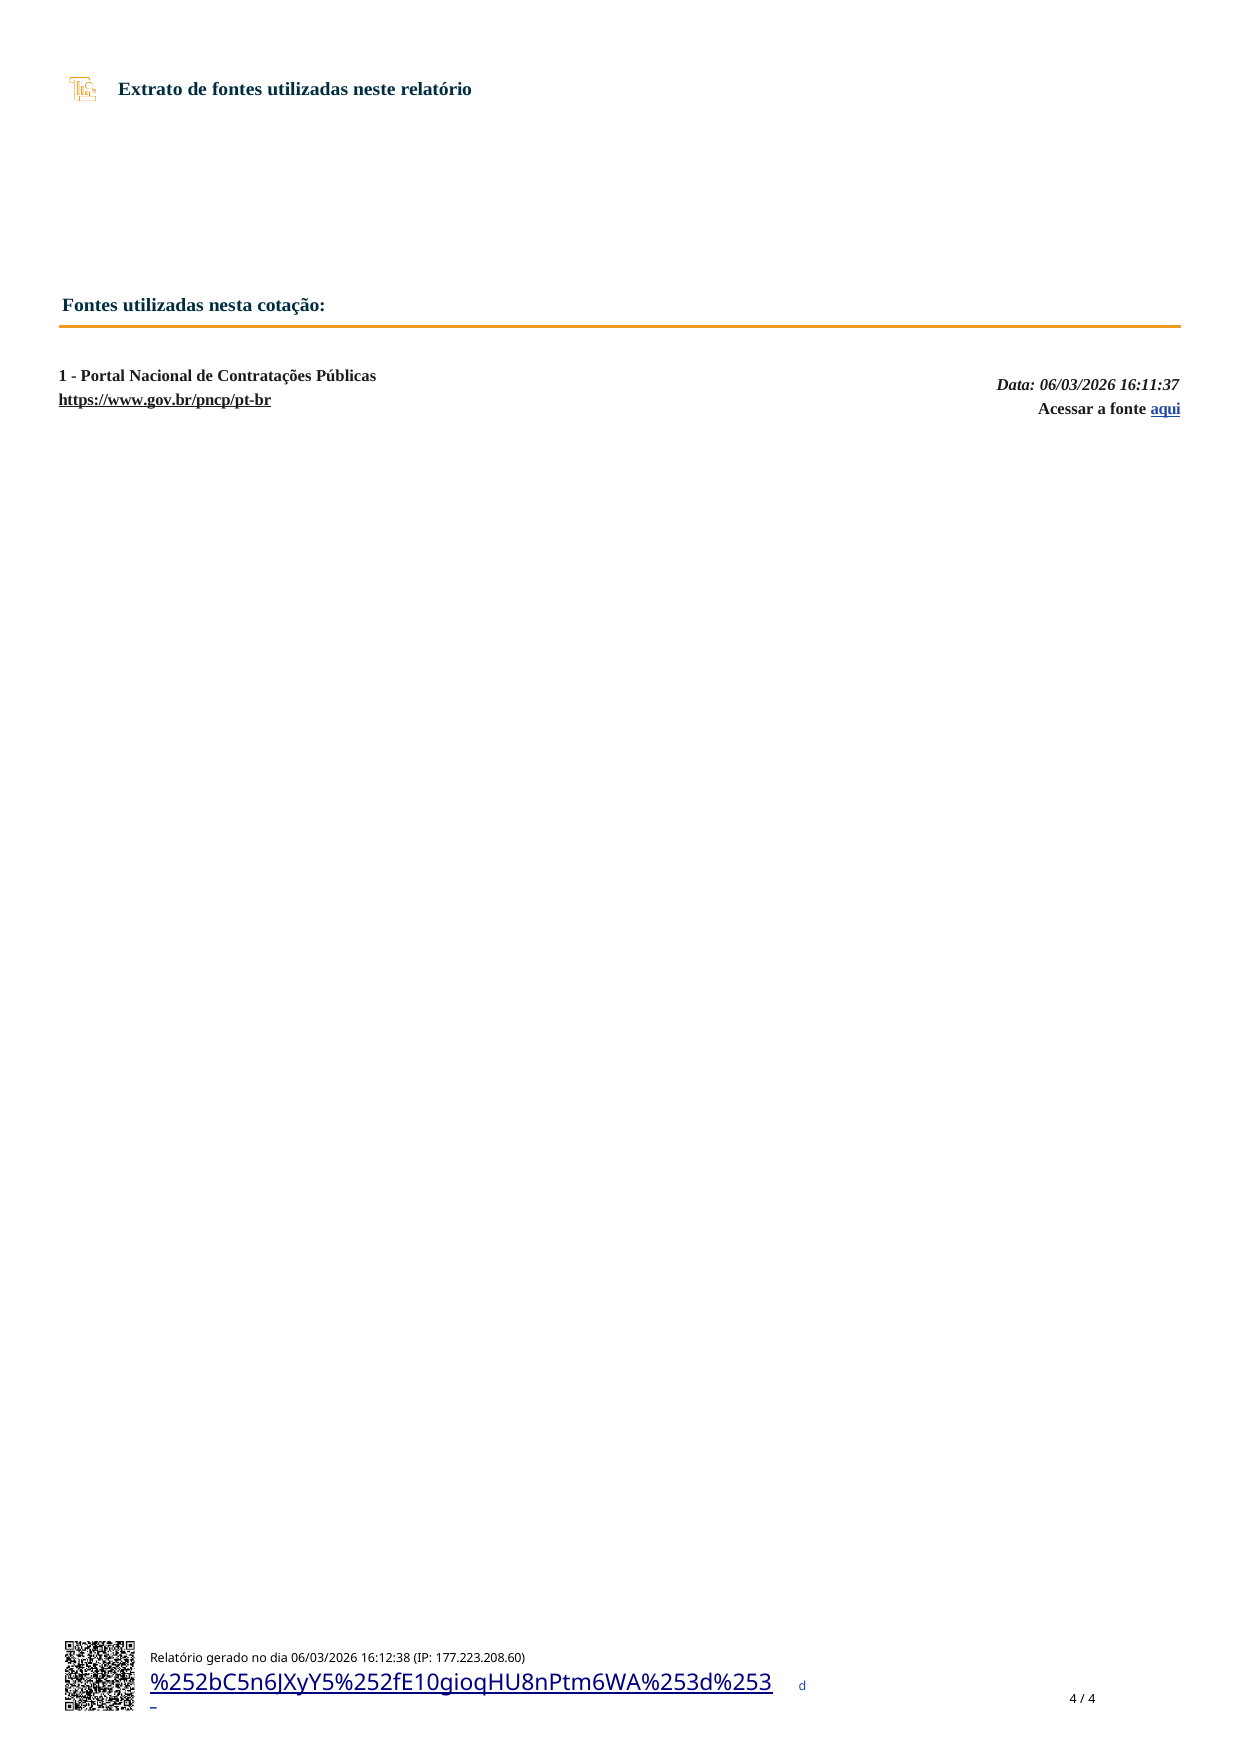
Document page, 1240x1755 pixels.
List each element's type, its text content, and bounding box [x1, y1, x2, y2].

text Fontes utilizadas nesta cotação: [62, 293, 1195, 315]
text Data: 06/03/2026 16:11:37 [983, 375, 1181, 394]
text Extrato de fontes utilizadas neste relatório [118, 78, 1195, 99]
text Acessar a fonte aqui [983, 399, 1181, 418]
text ATENÇÃO - O Banco de Preços é uma solução tecnológica que atende aos parâmetros de pesquisa dispostos em Leis vigentes, Instruções Normativas, Acórdãos, Regulamentos, Decretos e Portarias. Sendo assim, por reunir diversas fontes governamentais, complementares e sites de domínio amplo, o sistema não é considerado uma fonte e, sim, um meio para que as pesquisas sejam realizadas de forma segura, ágil e eficaz. [76, 132, 1151, 223]
text 1 - Portal Nacional de Contratações Públicas https://www.gov.br/pncp/pt-br [58, 366, 377, 409]
